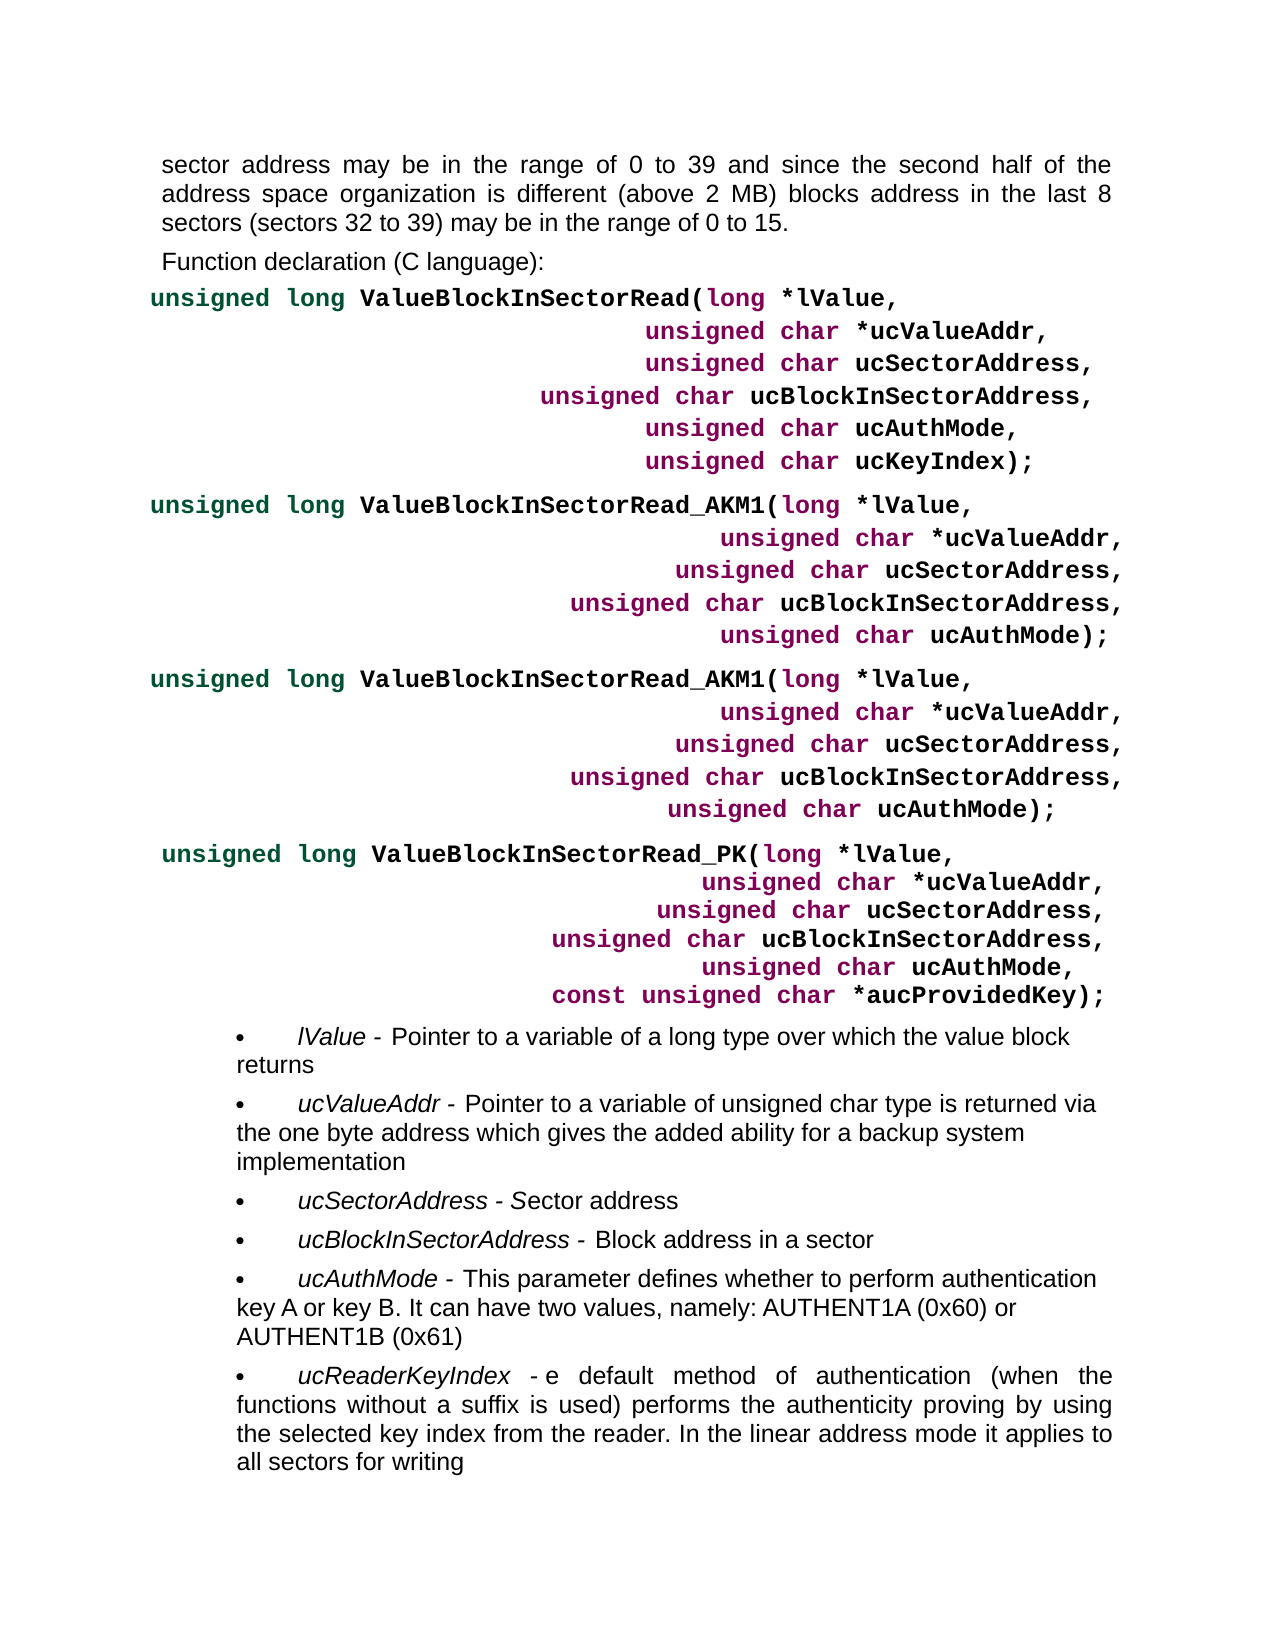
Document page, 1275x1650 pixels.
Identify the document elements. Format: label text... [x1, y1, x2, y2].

text unsigned long ValueBlockInSectorRead(long *lValue, unsigned char *ucValueAddr, unsigned char ucSectorAddress, unsigned char ucBlockInSectorAddress, unsigned char ucAuthMode, unsigned char ucKeyIndex); [150, 286, 1125, 477]
text sector address may be in the range of 0 to 39 and since the second half of the address space organization is different (above 2 MB) blocks address in the last 8 sectors (sectors 32 to 39) may be in the range of 0 to 15. [161, 150, 1114, 236]
list ucSectorAddress - Sector address [236, 1186, 1114, 1215]
text unsigned long ValueBlockInSectorRead_AKM1(long *lValue, unsigned char *ucValueAddr, unsigned char ucSectorAddress, unsigned char ucBlockInSectorAddress, unsigned char ucAuthMode); [150, 493, 1125, 651]
list ucReaderKeyIndex - e default method of authentication (when the functions without a suffix is used) performs the authenticity proving by using the selected key index from the reader. In the linear address mode it applies to all sectors for writing [236, 1361, 1114, 1476]
text Function declaration (C language): [161, 247, 1114, 275]
list ucAuthMode - This parameter defines whether to perform authentication key A or key B. It can have two values, namely: AUTHENT1A (0x60) or AUTHENT1B (0x61) [236, 1264, 1114, 1351]
list ucBlockInSectorAddress - Block address in a sector [236, 1225, 1114, 1254]
text unsigned long ValueBlockInSectorRead_PK(long *lValue, unsigned char *ucValueAddr, unsigned char ucSectorAddress, unsigned char ucBlockInSectorAddress, unsigned char ucAuthMode, const unsigned char *aucProvidedKey); [161, 841, 1114, 1011]
list ucValueAddr - Pointer to a variable of unsigned char type is returned via the one byte address which gives the added ability for a backup system implementation [236, 1089, 1114, 1176]
text unsigned long ValueBlockInSectorRead_AKM1(long *lValue, unsigned char *ucValueAddr, unsigned char ucSectorAddress, unsigned char ucBlockInSectorAddress, unsigned char ucAuthMode); [150, 667, 1125, 825]
list lValue - Pointer to a variable of a long type over which the value block returns [236, 1022, 1114, 1079]
